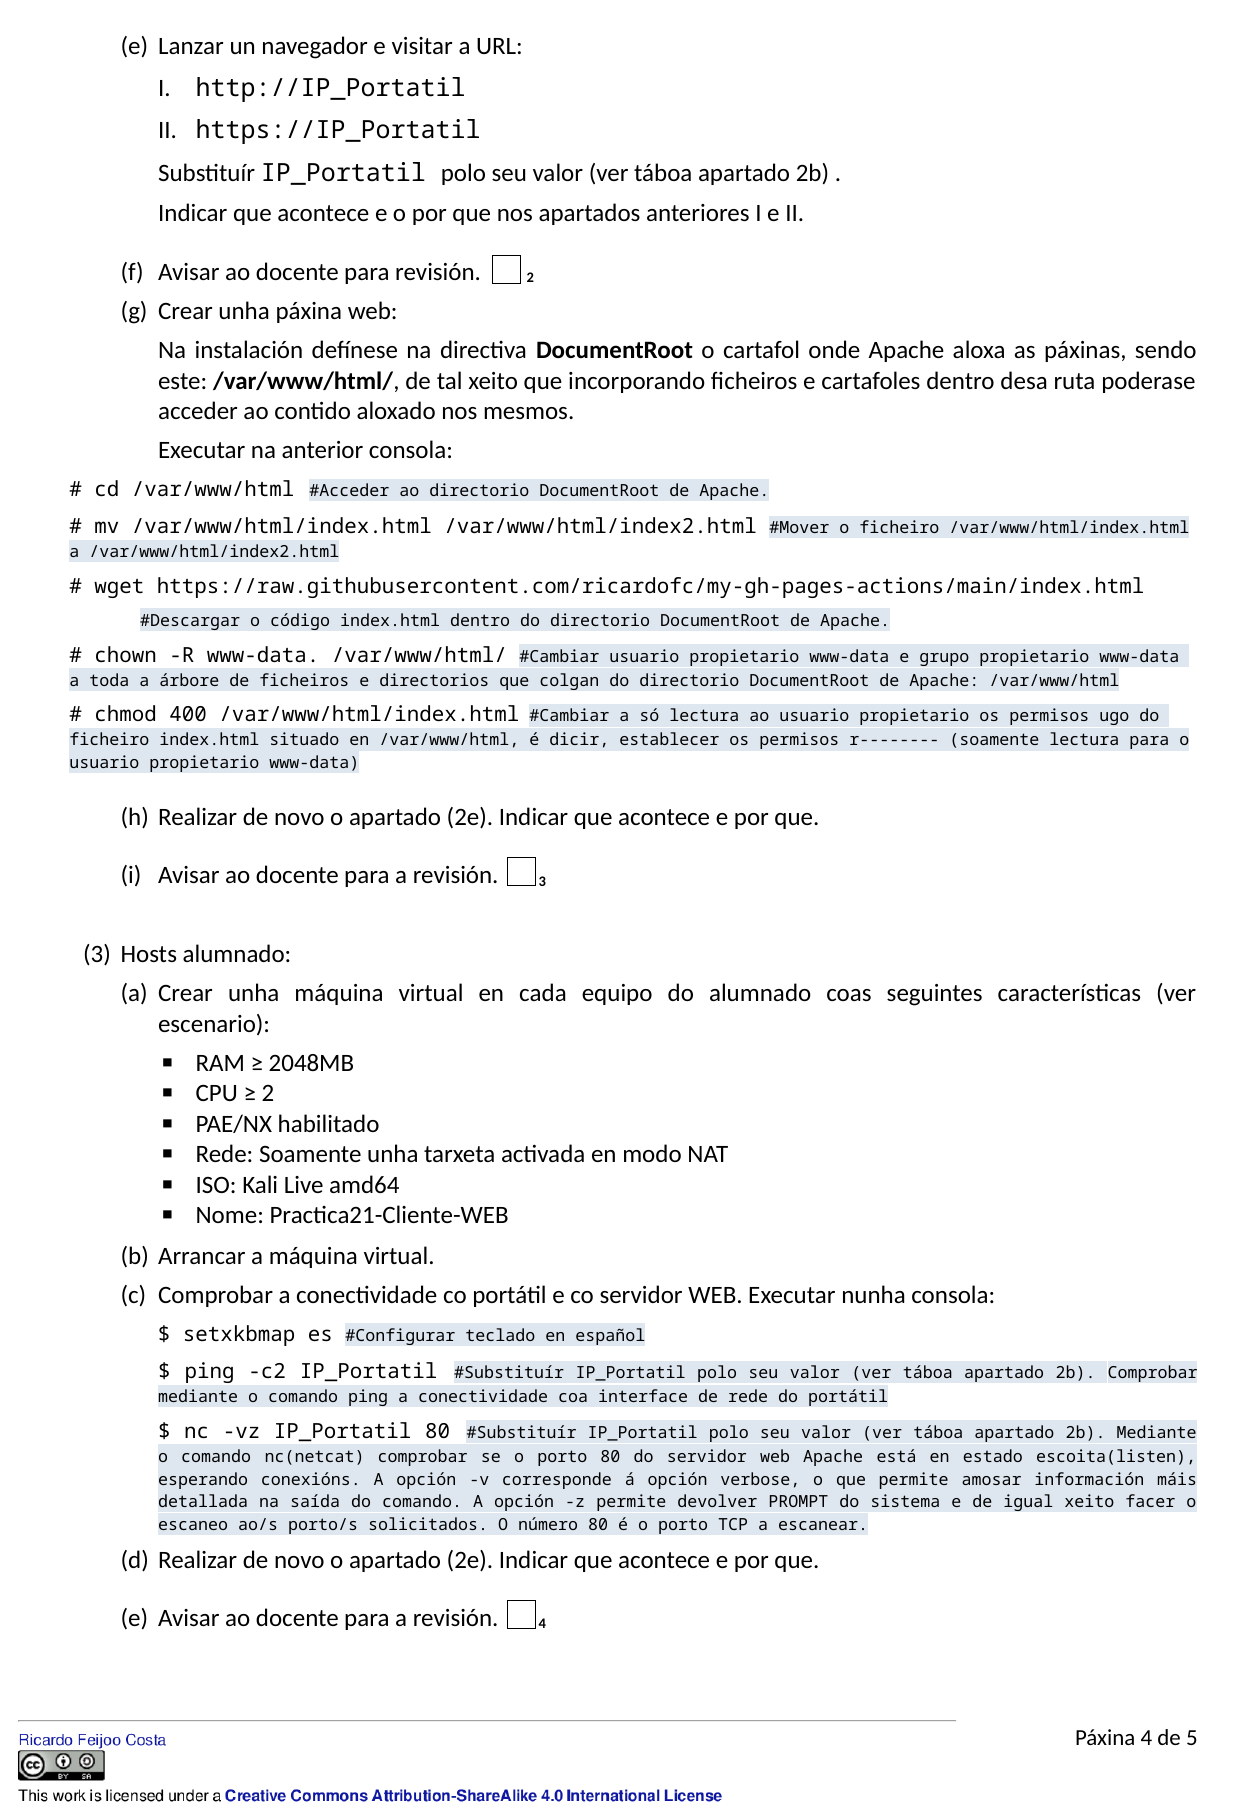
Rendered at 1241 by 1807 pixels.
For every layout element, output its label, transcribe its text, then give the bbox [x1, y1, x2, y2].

list PAE/NX habilitado [158, 1108, 1197, 1138]
list Avisar ao docente para a revisión. 4 [120, 1602, 1197, 1633]
list Arrancar a máquina virtual. [120, 1240, 1197, 1271]
list CPU ≥ 2 [158, 1077, 1197, 1108]
list Hosts alumnado: [83, 938, 1197, 968]
list Executar na anterior consola: [120, 435, 1197, 465]
list Crear unha máquina virtual en cada equipo do alumnado coas seguintes características (ver escenario): [120, 977, 1197, 1038]
list Crear unha páxina web: [120, 295, 1197, 326]
list Comprobar a conectividade co portátil e co servidor WEB. Executar nunha consola: [120, 1279, 1197, 1310]
list Substituír IP_Portatil polo seu valor (ver táboa apartado 2b) . [120, 155, 1197, 189]
list # mv /var/www/html/index.html /var/www/html/index2.html #Mover o ficheiro /var/www/html/index.html a /var/www/html/index2.html [34, 511, 1197, 562]
list Rede: Soamente unha tarxeta activada en modo NAT [158, 1138, 1197, 1169]
list Avisar ao docente para a revisión. 3 [120, 859, 1197, 890]
picture [8, 1715, 957, 1806]
list https://IP_Portatil [158, 112, 1197, 146]
list $ ping -c2 IP_Portatil #Substituír IP_Portatil polo seu valor (ver táboa apartado 2b). Comprobar mediante o comando ping a conectividade coa interface de rede do portátil [120, 1356, 1197, 1407]
list ISO: Kali Live amd64 [158, 1169, 1197, 1199]
list # wget https://raw.githubusercontent.com/ricardofc/my-gh-pages-actions/main/index.html [34, 571, 1197, 599]
list Na instalación defínese na directiva DocumentRoot o cartafol onde Apache aloxa as páxinas, sendo este: /var/www/html/, de tal xeito que incorporando ficheiros e cartafoles dentro desa ruta poderase acceder ao contido aloxado nos mesmos. [120, 334, 1197, 426]
list Avisar ao docente para revisión. 2 [120, 256, 1197, 286]
list Lanzar un navegador e visitar a URL: [120, 30, 1197, 60]
list $ nc -vz IP_Portatil 80 #Substituír IP_Portatil polo seu valor (ver táboa apartado 2b). Mediante o comando nc(netcat) comprobar se o porto 80 do servidor web Apache está en estado escoita(listen), esperando conexións. A opción -v corresponde á opción verbose, o que permite amosar información máis detallada na saída do comando. A opción -z permite devolver PROMPT do sistema e de igual xeito facer o escaneo ao/s porto/s solicitados. O número 80 é o porto TCP a escanear. [120, 1416, 1197, 1535]
list http://IP_Portatil [158, 69, 1197, 103]
list # cd /var/www/html #Acceder ao directorio DocumentRoot de Apache. [34, 474, 1197, 502]
list $ setxkbmap es #Configurar teclado en español [122, 1319, 1197, 1347]
list Indicar que acontece e o por que nos apartados anteriores I e II. [120, 198, 1197, 228]
list #Descargar o código index.html dentro do directorio DocumentRoot de Apache. [104, 608, 1197, 631]
list # chmod 400 /var/www/html/index.html #Cambiar a só lectura ao usuario propietario os permisos ugo do ficheiro index.html situado en /var/www/html, é dicir, establecer os permisos r-------- (soamente lectura para o usuario propietario www-data) [34, 699, 1197, 773]
list Realizar de novo o apartado (2e). Indicar que acontece e por que. [120, 801, 1197, 832]
list Nome: Practica21-Cliente-WEB [158, 1199, 1197, 1230]
list RAM ≥ 2048MB [158, 1047, 1197, 1077]
list Realizar de novo o apartado (2e). Indicar que acontece e por que. [120, 1544, 1197, 1574]
list # chown -R www-data. /var/www/html/ #Cambiar usuario propietario www-data e grupo propietario www-data a toda a árbore de ficheiros e directorios que colgan do directorio DocumentRoot de Apache: /var/www/html [34, 640, 1197, 691]
